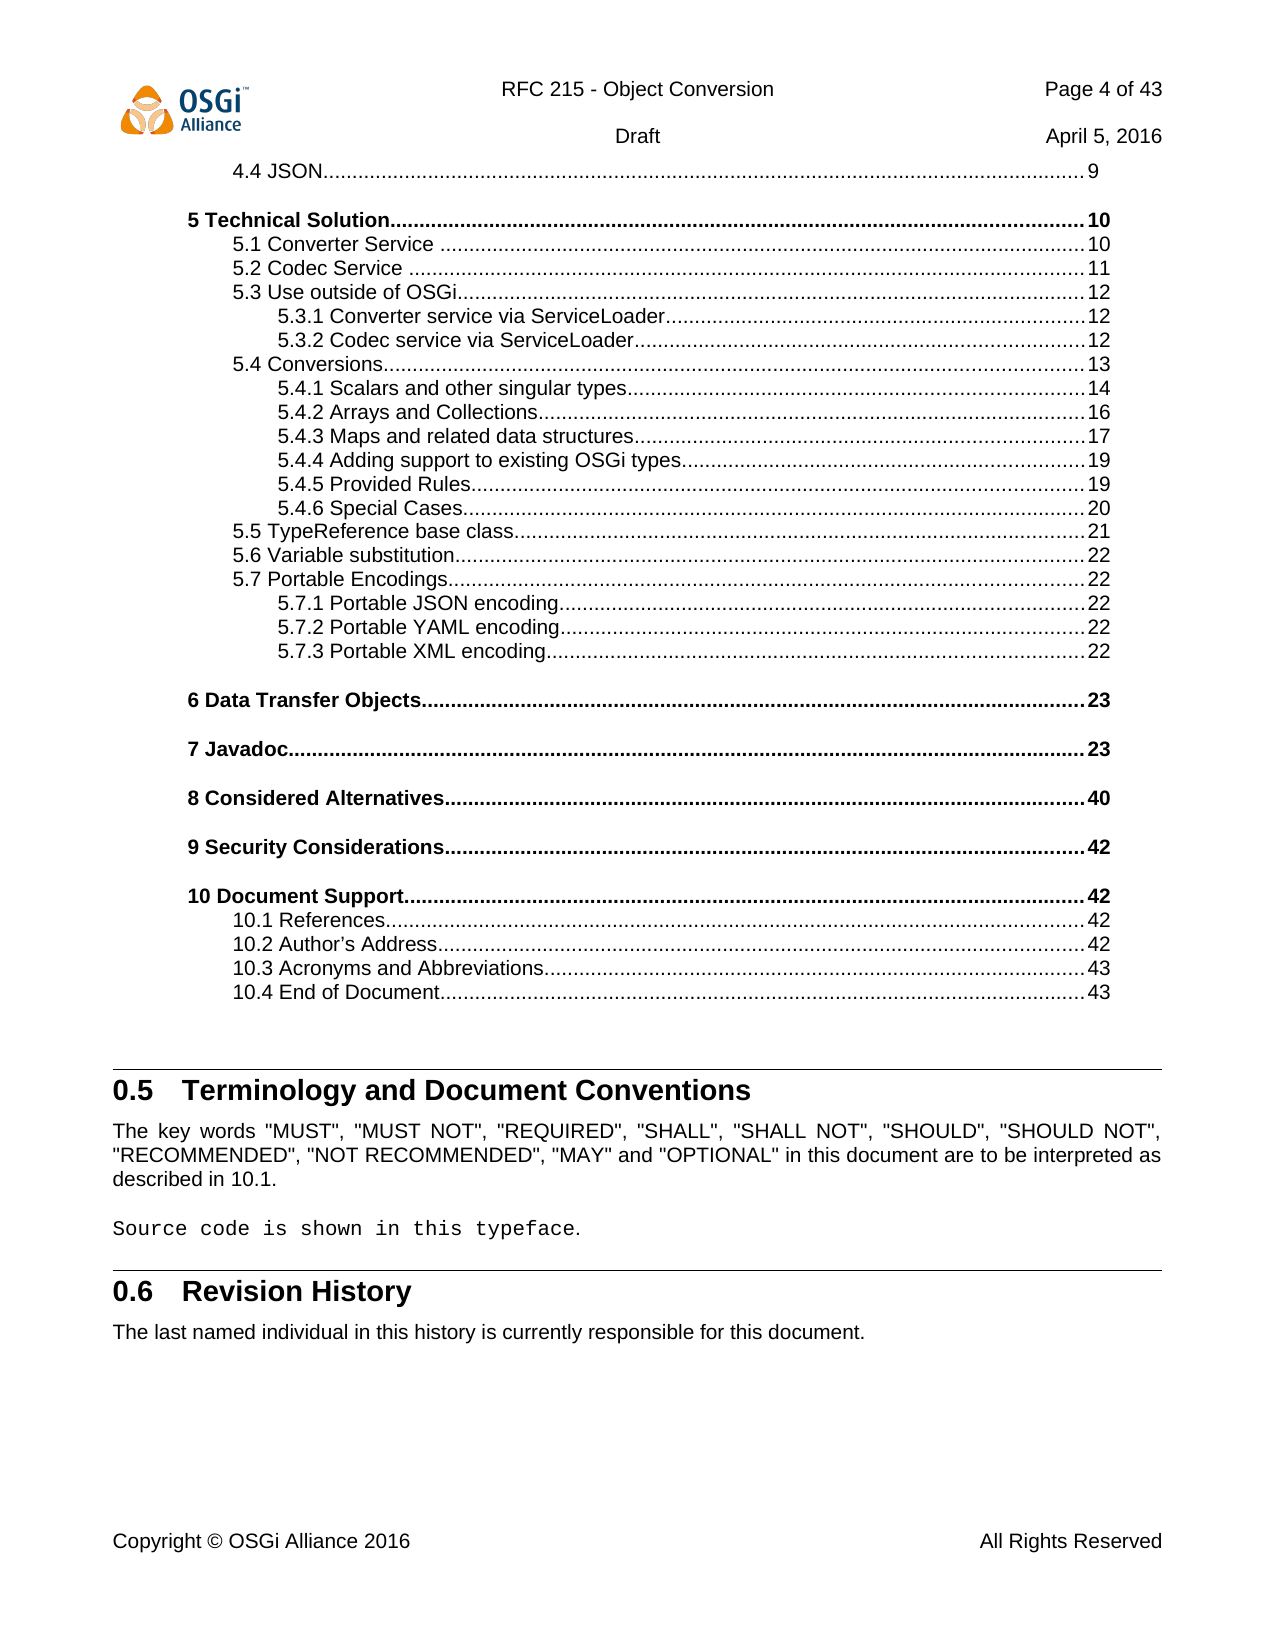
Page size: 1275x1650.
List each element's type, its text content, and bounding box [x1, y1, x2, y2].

subtitle Terminology and Document Conventions [112, 1070, 1162, 1106]
text 5.3.1 Converter service via ServiceLoader 12 [277, 304, 1162, 328]
text 5 Technical Solution 10 [187, 208, 1162, 232]
picture [113, 78, 257, 142]
text The last named individual in this history is currently responsible for this document. [112, 1319, 1162, 1343]
text 10.4 End of Document 43 [232, 980, 1162, 1004]
text 7 Javadoc 23 [187, 737, 1162, 761]
text 10.2 Author’s Address 42 [232, 932, 1162, 956]
text 5.4.5 Provided Rules 19 [277, 471, 1162, 495]
text 5.2 Codec Service 11 [232, 256, 1162, 280]
text 10.1 References 42 [232, 908, 1162, 932]
text 5.3.2 Codec service via ServiceLoader 12 [277, 328, 1162, 352]
text 10 Document Support 42 [187, 884, 1162, 908]
text 5.3 Use outside of OSGi 12 [232, 280, 1162, 304]
text 5.4.3 Maps and related data structures 17 [277, 423, 1162, 447]
text 5.7 Portable Encodings 22 [232, 567, 1162, 591]
text 8 Considered Alternatives 40 [187, 786, 1162, 810]
subtitle Revision History [112, 1271, 1162, 1307]
text 10.3 Acronyms and Abbreviations 43 [232, 956, 1162, 980]
text 5.4.4 Adding support to existing OSGi types 19 [277, 447, 1162, 471]
text The key words "MUST", "MUST NOT", "REQUIRED", "SHALL", "SHALL NOT", "SHOULD", "SHOULD NOT", "RECOMMENDED", "NOT RECOMMENDED", "MAY" and "OPTIONAL" in this document are to be interpreted as described in 1. [112, 1118, 1162, 1190]
text 5.1 Converter Service 10 [232, 232, 1162, 256]
text 9 Security Considerations 42 [187, 835, 1162, 859]
text 4.4 JSON 9 [232, 159, 1162, 183]
text 5.7.1 Portable JSON encoding 22 [277, 591, 1162, 615]
text 5.7.2 Portable YAML encoding 22 [277, 615, 1162, 639]
text 5.6 Variable substitution 22 [232, 543, 1162, 567]
text 5.4 Conversions 13 [232, 352, 1162, 376]
text 5.4.2 Arrays and Collections 16 [277, 399, 1162, 423]
text Source code is shown in this typeface. [112, 1215, 1162, 1241]
text 5.4.6 Special Cases 20 [277, 495, 1162, 519]
text 5.4.1 Scalars and other singular types 14 [277, 376, 1162, 399]
text 5.7.3 Portable XML encoding 22 [277, 639, 1162, 663]
text 5.5 TypeReference base class 21 [232, 519, 1162, 543]
text 6 Data Transfer Objects 23 [187, 688, 1162, 712]
